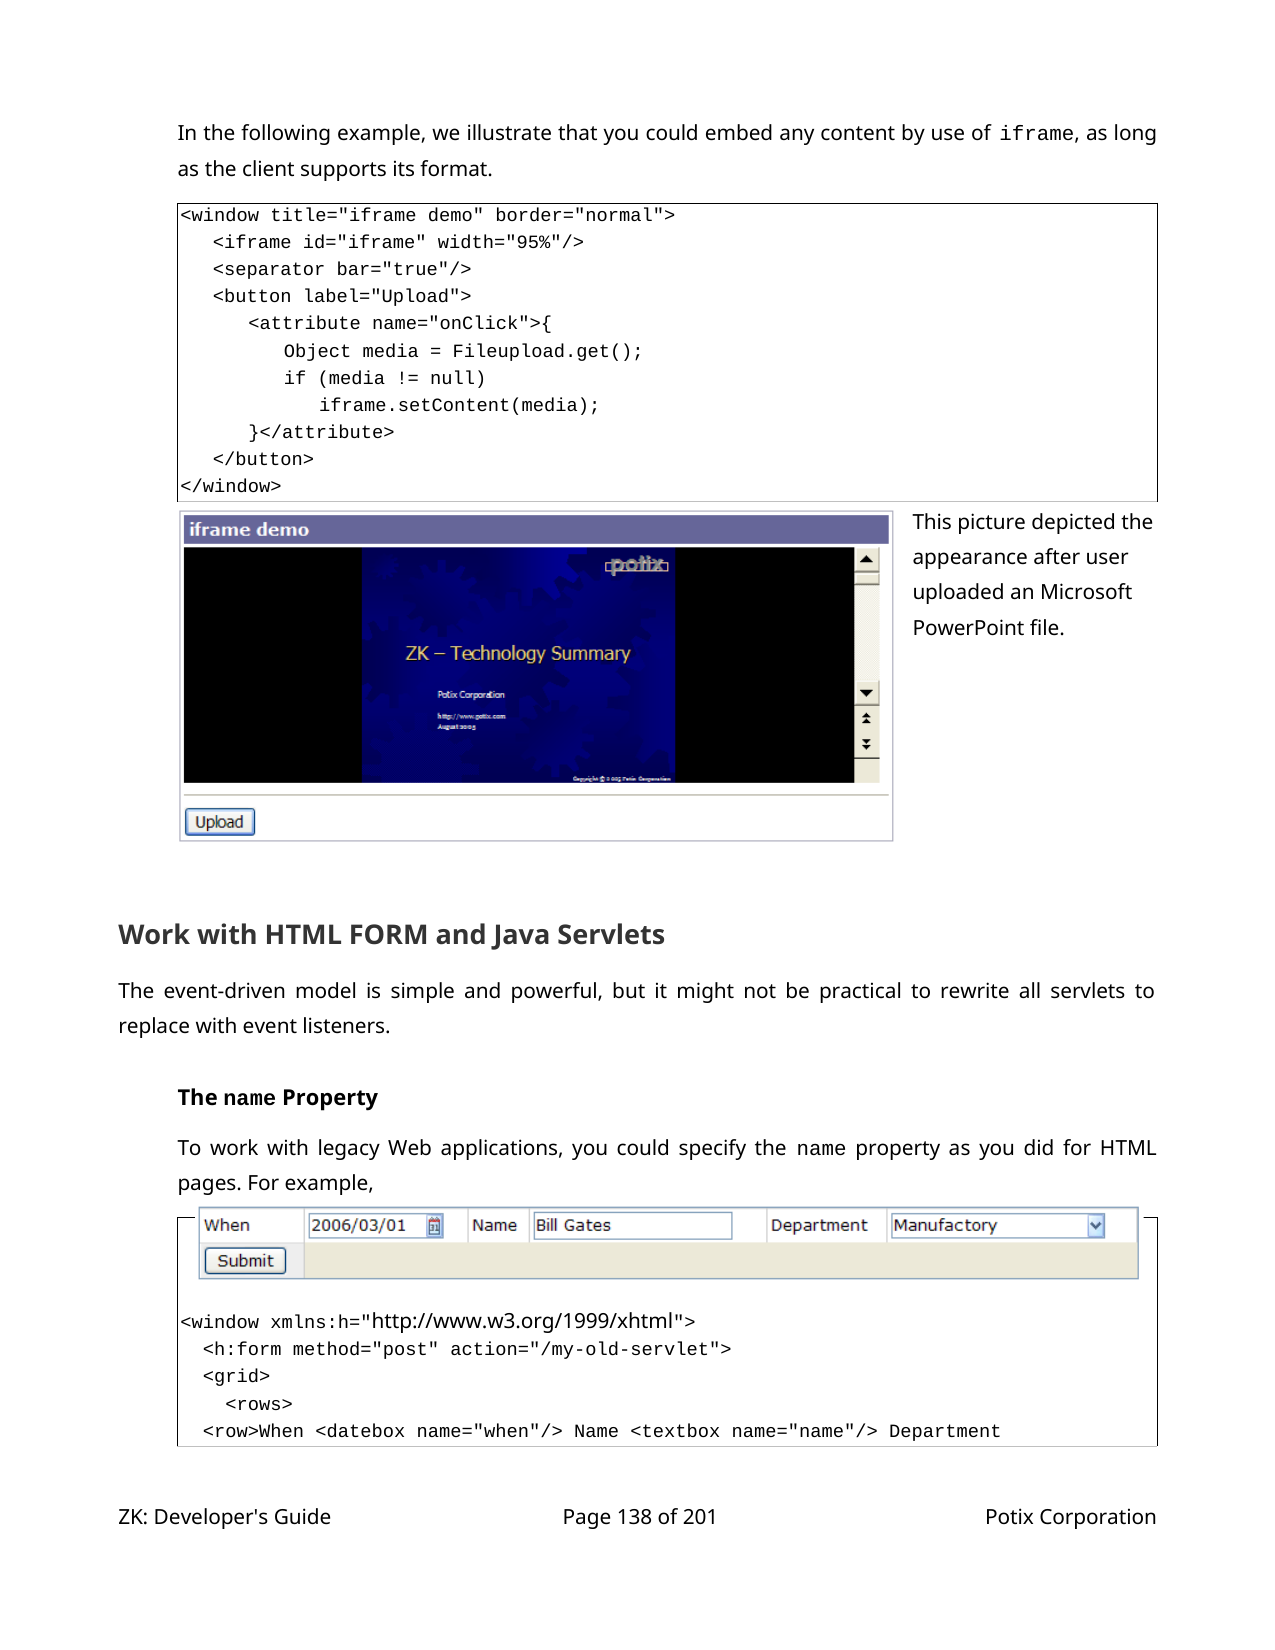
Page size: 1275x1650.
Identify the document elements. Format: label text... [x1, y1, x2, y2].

text }</attribute> [178, 420, 1157, 444]
subtitle Work with HTML FORM and Java Servlets [118, 916, 1157, 952]
text <h:form method="post" action="/my-old-servlet"> [178, 1337, 1157, 1361]
text <rows> [178, 1392, 1157, 1416]
table_header This picture depicted the appearance after user uploaded an Microsoft PowerPoint file. [912, 507, 1156, 845]
text The event-driven model is simple and powerful, but it might not be practical to rewrite all servlets to replace with event listeners. [118, 976, 1157, 1039]
text Object media = Fileupload.get(); [178, 338, 1157, 363]
text In the following example, we illustrate that you could embed any content by use of iframe, as long as the client supports its format. [177, 118, 1157, 182]
text <window xmlns:h="http://www.w3.org/1999/xhtml"> [178, 1306, 1157, 1334]
text iframe.setContent(media); [178, 393, 1157, 417]
text To work with legacy Web applications, you could specify the name property as you did for HTML pages. For example, [177, 1133, 1157, 1196]
picture [177, 507, 898, 845]
table_header [898, 507, 912, 845]
text if (media != null) [178, 366, 1157, 390]
text <grid> [178, 1364, 1157, 1389]
text <iframe id="iframe" width="95%"/> [178, 230, 1157, 254]
subtitle The name Property [177, 1082, 1157, 1112]
text <window title="iframe demo" border="normal"> [178, 204, 1157, 227]
text </window> [178, 474, 1157, 501]
picture [195, 1203, 1144, 1282]
text <separator bar="true"/> [178, 257, 1157, 281]
text <row>When <datebox name="when"/> Name <textbox name="name"/> Department [178, 1419, 1157, 1446]
text </button> [178, 447, 1157, 471]
text <attribute name="onClick">{ [178, 311, 1157, 336]
text <button label="Upload"> [178, 284, 1157, 308]
